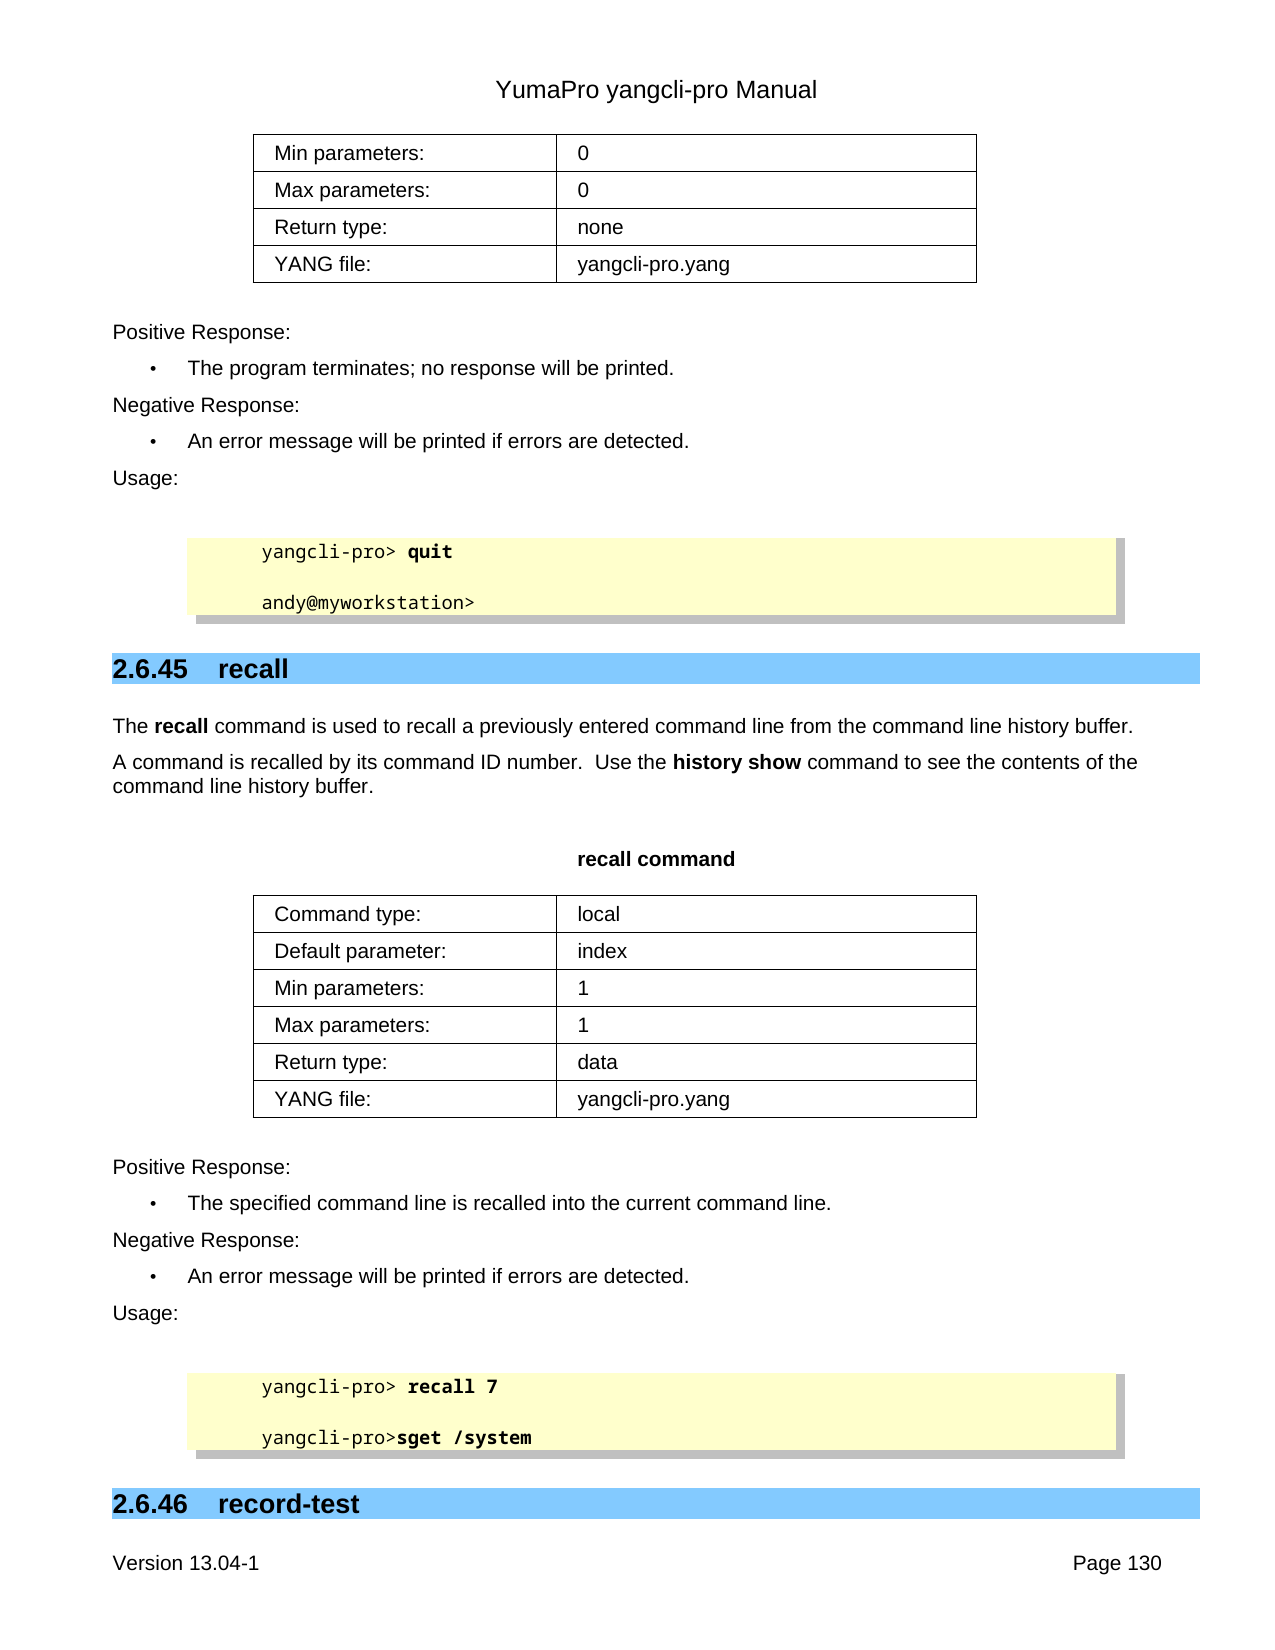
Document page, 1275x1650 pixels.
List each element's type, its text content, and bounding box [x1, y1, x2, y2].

table_cell 0 [557, 135, 976, 171]
table_cell 0 [557, 172, 976, 208]
text Usage: [112, 465, 1200, 489]
subtitle recall command [127, 847, 1185, 871]
text The recall command is used to recall a previously entered command line from the command line history buffer. [112, 713, 1200, 737]
table_cell YANG file: [254, 1081, 556, 1117]
text andy@myworkstation> [187, 589, 1116, 615]
text Usage: [112, 1301, 1200, 1324]
list An error message will be printed if errors are detected. [150, 429, 1200, 453]
text yangcli-pro> recall 7 [187, 1373, 1116, 1399]
text Positive Response: [112, 1155, 1200, 1179]
table_cell none [557, 209, 976, 245]
text A command is recalled by its command ID number. Use the history show command to see the contents of the command line history buffer. [112, 750, 1200, 798]
table_cell Min parameters: [254, 970, 556, 1006]
text yangcli-pro>sget /system [187, 1424, 1116, 1450]
table_cell Return type: [254, 209, 556, 245]
table_header Command type: [254, 896, 556, 932]
subtitle record-test [112, 1488, 1200, 1519]
table_cell data [557, 1044, 976, 1080]
table_cell index [557, 933, 976, 969]
list The specified command line is recalled into the current command line. [150, 1191, 1200, 1215]
list An error message will be printed if errors are detected. [150, 1264, 1200, 1288]
list The program terminates; no response will be printed. [150, 356, 1200, 380]
table_header local [557, 896, 976, 932]
table_cell YANG file: [254, 246, 556, 282]
table_cell yangcli-pro.yang [557, 246, 976, 282]
table_cell 1 [557, 1007, 976, 1043]
table_cell Return type: [254, 1044, 556, 1080]
table_cell Max parameters: [254, 172, 556, 208]
table_cell Default parameter: [254, 933, 556, 969]
subtitle recall [112, 653, 1200, 684]
text Positive Response: [112, 319, 1200, 343]
table_cell 1 [557, 970, 976, 1006]
text Negative Response: [112, 392, 1200, 416]
text yangcli-pro> quit [187, 538, 1116, 564]
table_cell yangcli-pro.yang [557, 1081, 976, 1117]
table_cell Max parameters: [254, 1007, 556, 1043]
table_cell Min parameters: [254, 135, 556, 171]
text Negative Response: [112, 1228, 1200, 1252]
